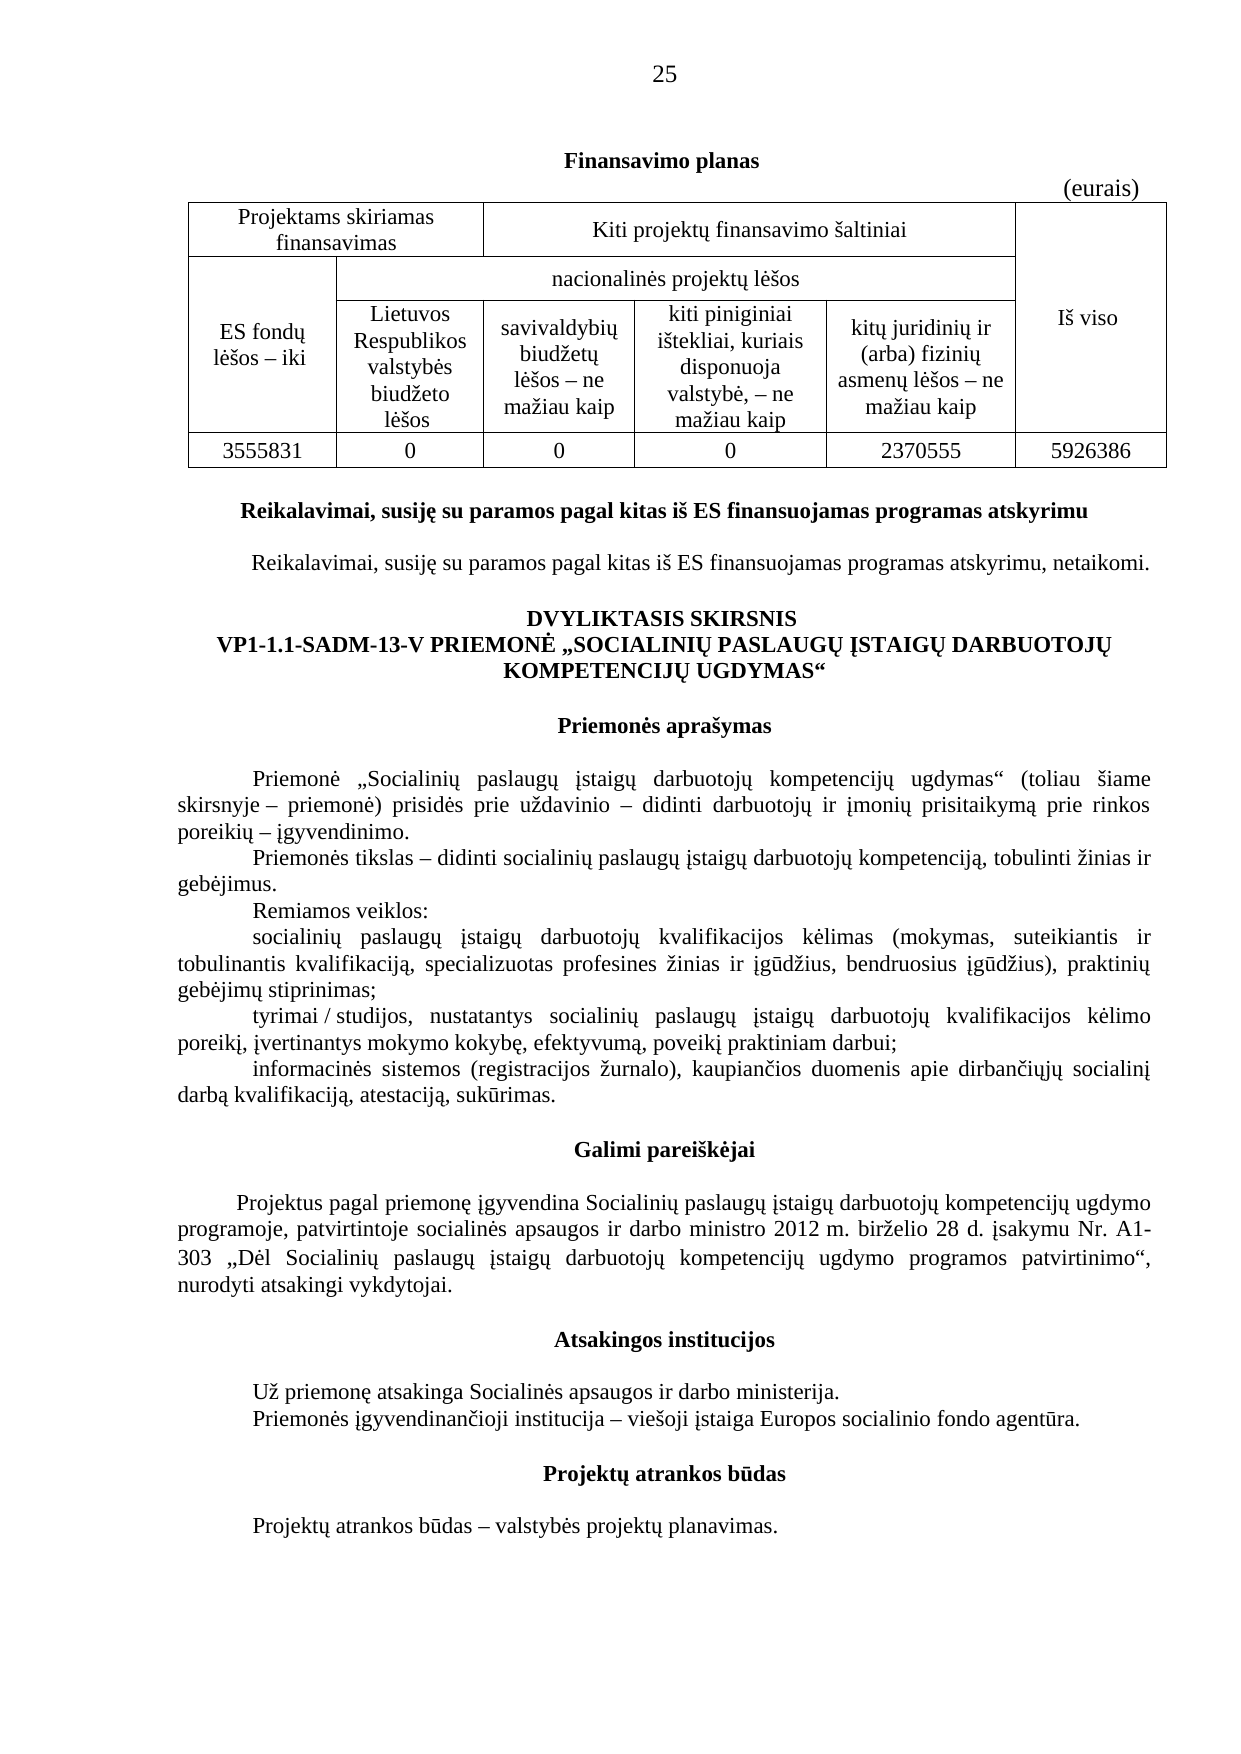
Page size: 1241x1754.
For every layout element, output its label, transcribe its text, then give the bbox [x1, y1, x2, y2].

table_cell 5926386 [1016, 433, 1166, 467]
text DVYLIKTASIS SKIRSNIS [177, 604, 1152, 631]
text Projektų atrankos būdas [177, 1460, 1152, 1486]
text Už priemonę atsakinga Socialinės apsaugos ir darbo ministerija. [177, 1378, 1152, 1405]
text informacinės sistemos (registracijos žurnalo), kaupiančios duomenis apie dirbančiųjų socialinį darbą kvalifikaciją, atestaciją, sukūrimas. [177, 1055, 1152, 1108]
table_header Kiti projektų finansavimo šaltiniai [484, 203, 1015, 256]
table_cell kitų juridinių ir (arba) fizinių asmenų lėšos – ne mažiau kaip [827, 301, 1015, 432]
text Reikalavimai, susiję su paramos pagal kitas iš ES finansuojamas programas atskyrimu [177, 497, 1152, 523]
table_cell 2370555 [827, 433, 1015, 467]
text Projektus pagal priemonę įgyvendina Socialinių paslaugų įstaigų darbuotojų kompetencijų ugdymo programoje, patvirtintoje socialinės apsaugos ir darbo ministro 2012 m. birželio 28 d. įsakymu Nr. A1-303 „Dėl Socialinių paslaugų įstaigų darbuotojų kompetencijų ugdymo programos patvirtinimo“, nurodyti atsakingi vykdytojai. [177, 1189, 1152, 1297]
text Priemonės įgyvendinančioji institucija – viešoji įstaiga Europos socialinio fondo agentūra. [177, 1405, 1152, 1431]
table_cell ES fondų lėšos – iki [189, 257, 336, 432]
table_cell savivaldybių biudžetų lėšos – ne mažiau kaip [484, 301, 634, 432]
table_header Projektams skiriamas finansavimas [189, 203, 483, 256]
text Reikalavimai, susiję su paramos pagal kitas iš ES finansuojamas programas atskyrimu, netaikomi. [177, 549, 1152, 576]
text Priemonės tikslas – didinti socialinių paslaugų įstaigų darbuotojų kompetenciją, tobulinti žinias ir gebėjimus. [177, 844, 1152, 897]
text socialinių paslaugų įstaigų darbuotojų kvalifikacijos kėlimas (mokymas, suteikiantis ir tobulinantis kvalifikaciją, specializuotas profesines žinias ir įgūdžius, bendruosius įgūdžius), praktinių gebėjimų stiprinimas; [177, 923, 1152, 1002]
table_cell 0 [484, 433, 634, 467]
text Projektų atrankos būdas – valstybės projektų planavimas. [177, 1513, 1152, 1539]
table_cell nacionalinės projektų lėšos [337, 257, 1015, 299]
text Galimi pareiškėjai [177, 1136, 1152, 1163]
text Priemonės aprašymas [177, 712, 1152, 739]
table_cell kiti piniginiai ištekliai, kuriais disponuoja valstybė, – ne mažiau kaip [635, 301, 826, 432]
table_cell 3555831 [189, 433, 336, 467]
text Priemonė „Socialinių paslaugų įstaigų darbuotojų kompetencijų ugdymas“ (toliau šiame skirsnyje – priemonė) prisidės prie uždavinio – didinti darbuotojų ir įmonių prisitaikymą prie rinkos poreikių – įgyvendinimo. [177, 765, 1152, 844]
text tyrimai / studijos, nustatantys socialinių paslaugų įstaigų darbuotojų kvalifikacijos kėlimo poreikį, įvertinantys mokymo kokybę, efektyvumą, poveikį praktiniam darbui; [177, 1002, 1152, 1055]
table_cell Lietuvos Respublikos valstybės biudžeto lėšos [337, 301, 483, 432]
table_header Iš viso [1016, 203, 1166, 432]
text Remiamos veiklos: [177, 897, 1152, 923]
text VP1-1.1-SADM-13-V PRIEMONĖ „SOCIALINIŲ PASLAUGŲ ĮSTAIGŲ DARBUOTOJŲ KOMPETENCIJŲ UGDYMAS“ [177, 631, 1152, 684]
table_cell 0 [337, 433, 483, 467]
text (eurais) [177, 173, 1152, 202]
text Finansavimo planas [177, 147, 1152, 173]
text Atsakingos institucijos [177, 1326, 1152, 1352]
table_cell 0 [635, 433, 826, 467]
